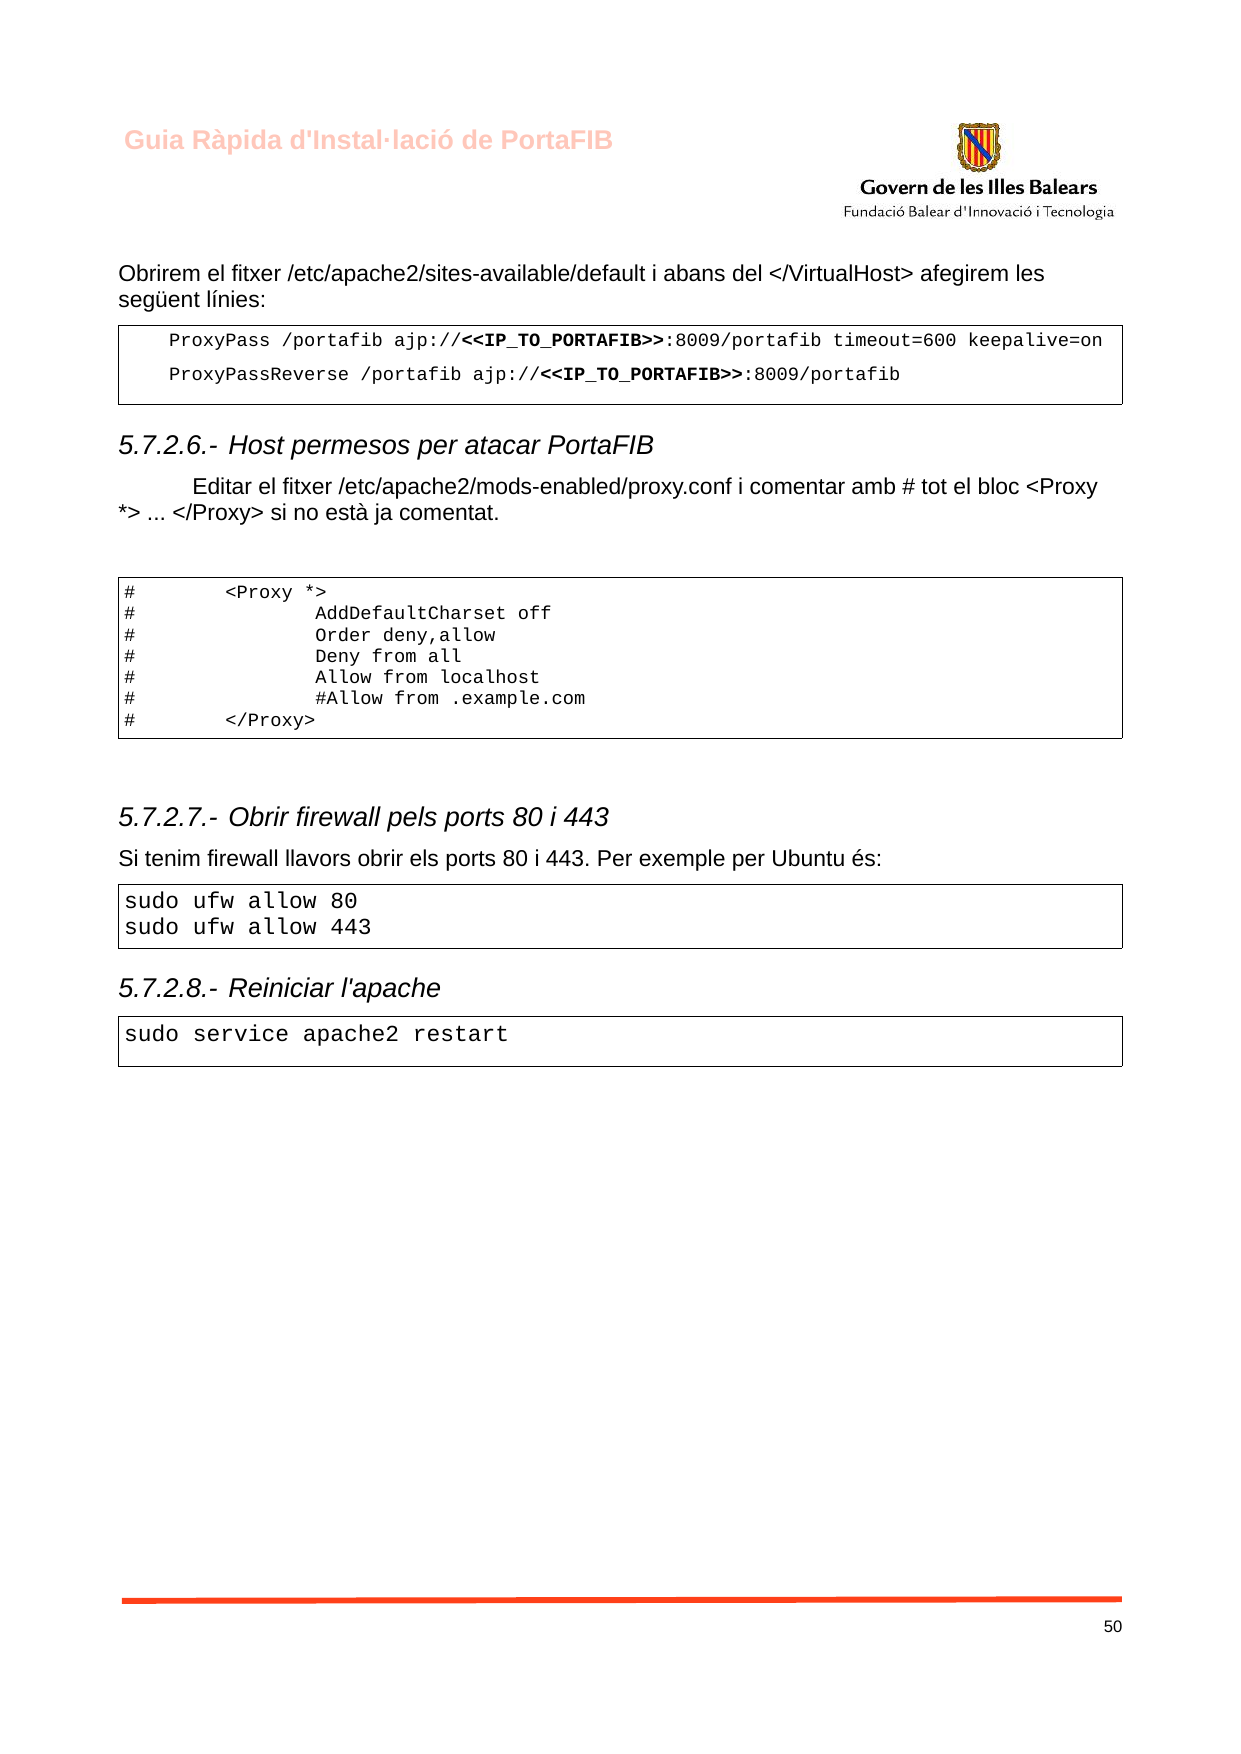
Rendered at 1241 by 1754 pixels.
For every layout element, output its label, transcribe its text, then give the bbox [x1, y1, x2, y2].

subtitle Obrir firewall pels ports 80 i 443 [118, 801, 1122, 833]
text Si tenim firewall llavors obrir els ports 80 i 443. Per exemple per Ubuntu és: [118, 845, 1122, 871]
table_header ProxyPass /portafib ajp://<<IP_TO_PORTAFIB>>:8009/portafib timeout=600 keepalive=on ProxyPassReverse /portafib ajp://<<IP_TO_PORTAFIB>>:8009/portafib [119, 326, 1122, 404]
table_header sudo service apache2 restart [119, 1017, 1122, 1066]
table_header # <Proxy *> # AddDefaultCharset off # Order deny,allow # Deny from all # Allow from localhost # #Allow from .example.com # </Proxy> [119, 578, 1122, 737]
subtitle Host permesos per atacar PortaFIB [118, 429, 1122, 461]
text Editar el fitxer /etc/apache2/mods-enabled/proxy.conf i comentar amb # tot el bloc <Proxy *> ... </Proxy> si no està ja comentat. [118, 473, 1122, 526]
subtitle Reiniciar l'apache [118, 972, 1122, 1004]
text Obrirem el fitxer /etc/apache2/sites-available/default i abans del </VirtualHost> afegirem les següent línies: [118, 260, 1122, 313]
picture [840, 123, 1117, 220]
table_header sudo ufw allow 80 sudo ufw allow 443 [119, 885, 1122, 947]
